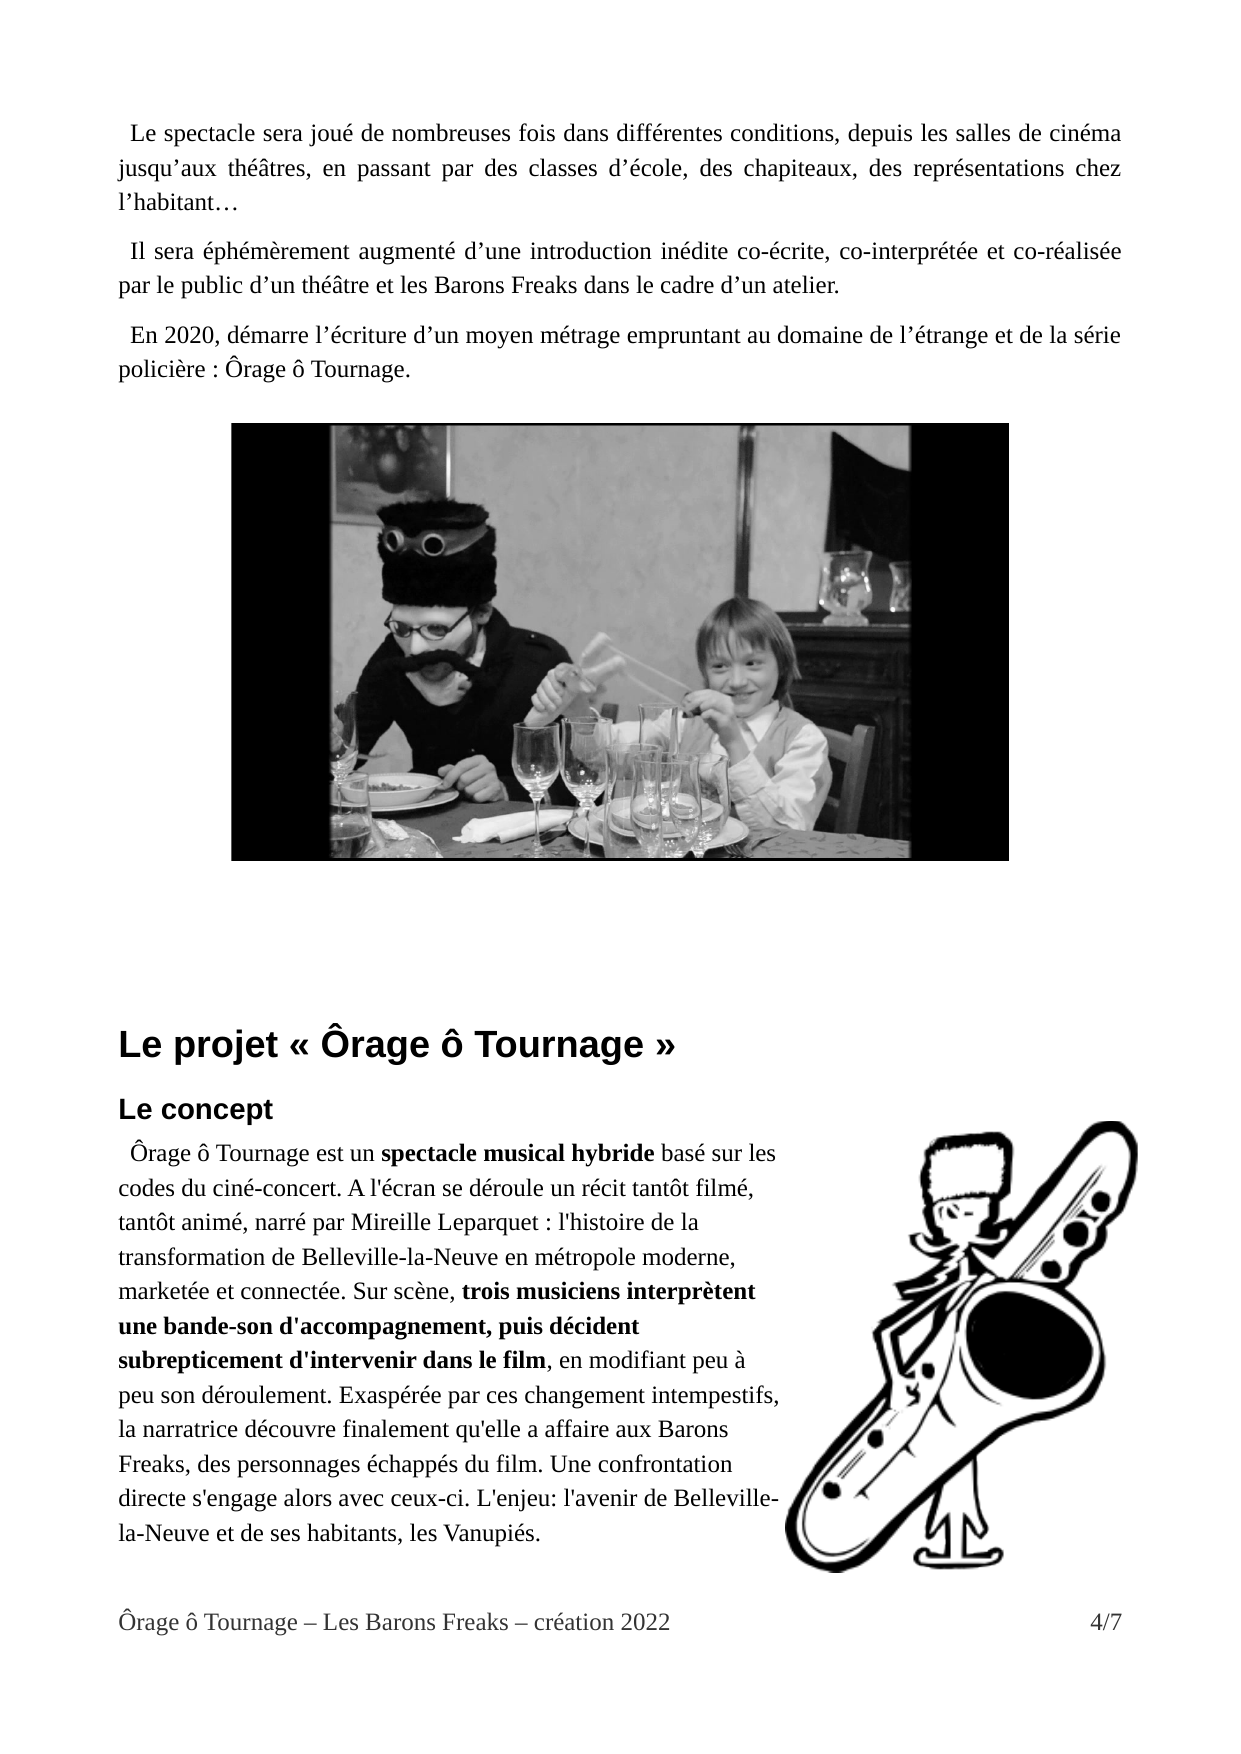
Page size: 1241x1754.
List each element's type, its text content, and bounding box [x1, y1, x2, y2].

picture [231, 423, 1009, 861]
subtitle Le concept [118, 1092, 1122, 1126]
text En 2020, démarre l’écriture d’un moyen métrage empruntant au domaine de l’étrange et de la série policière : Ôrage ô Tournage. [118, 320, 1122, 383]
text Il sera éphémèrement augmenté d’une introduction inédite co-écrite, co-interprétée et co-réalisée par le public d’un théâtre et les Barons Freaks dans le cadre d’un atelier. [118, 236, 1122, 299]
picture [785, 1121, 1138, 1573]
subtitle Le projet « Ôrage ô Tournage » [118, 1021, 1122, 1065]
text Le spectacle sera joué de nombreuses fois dans différentes conditions, depuis les salles de cinéma jusqu’aux théâtres, en passant par des classes d’école, des chapiteaux, des représentations chez l’habitant… [118, 118, 1122, 216]
text Ôrage ô Tournage est un spectacle musical hybride basé sur les codes du ciné-concert. A l'écran se déroule un récit tantôt filmé, tantôt animé, narré par Mireille Leparquet : l'histoire de la transformation de Belleville-la-Neuve en métropole moderne, marketée et connectée. Sur scène, trois musiciens interprètent une bande-son d'accompagnement, puis décident subrepticement d'intervenir dans le film, en modifiant peu à peu son déroulement. Exaspérée par ces changement intempestifs, la narratrice découvre finalement qu'elle a affaire aux Barons Freaks, des personnages échappés du film. Une confrontation directe s'engage alors avec ceux-ci. L'enjeu: l'avenir de Belleville-la-Neuve et de ses habitants, les Vanupiés. [118, 1138, 785, 1546]
